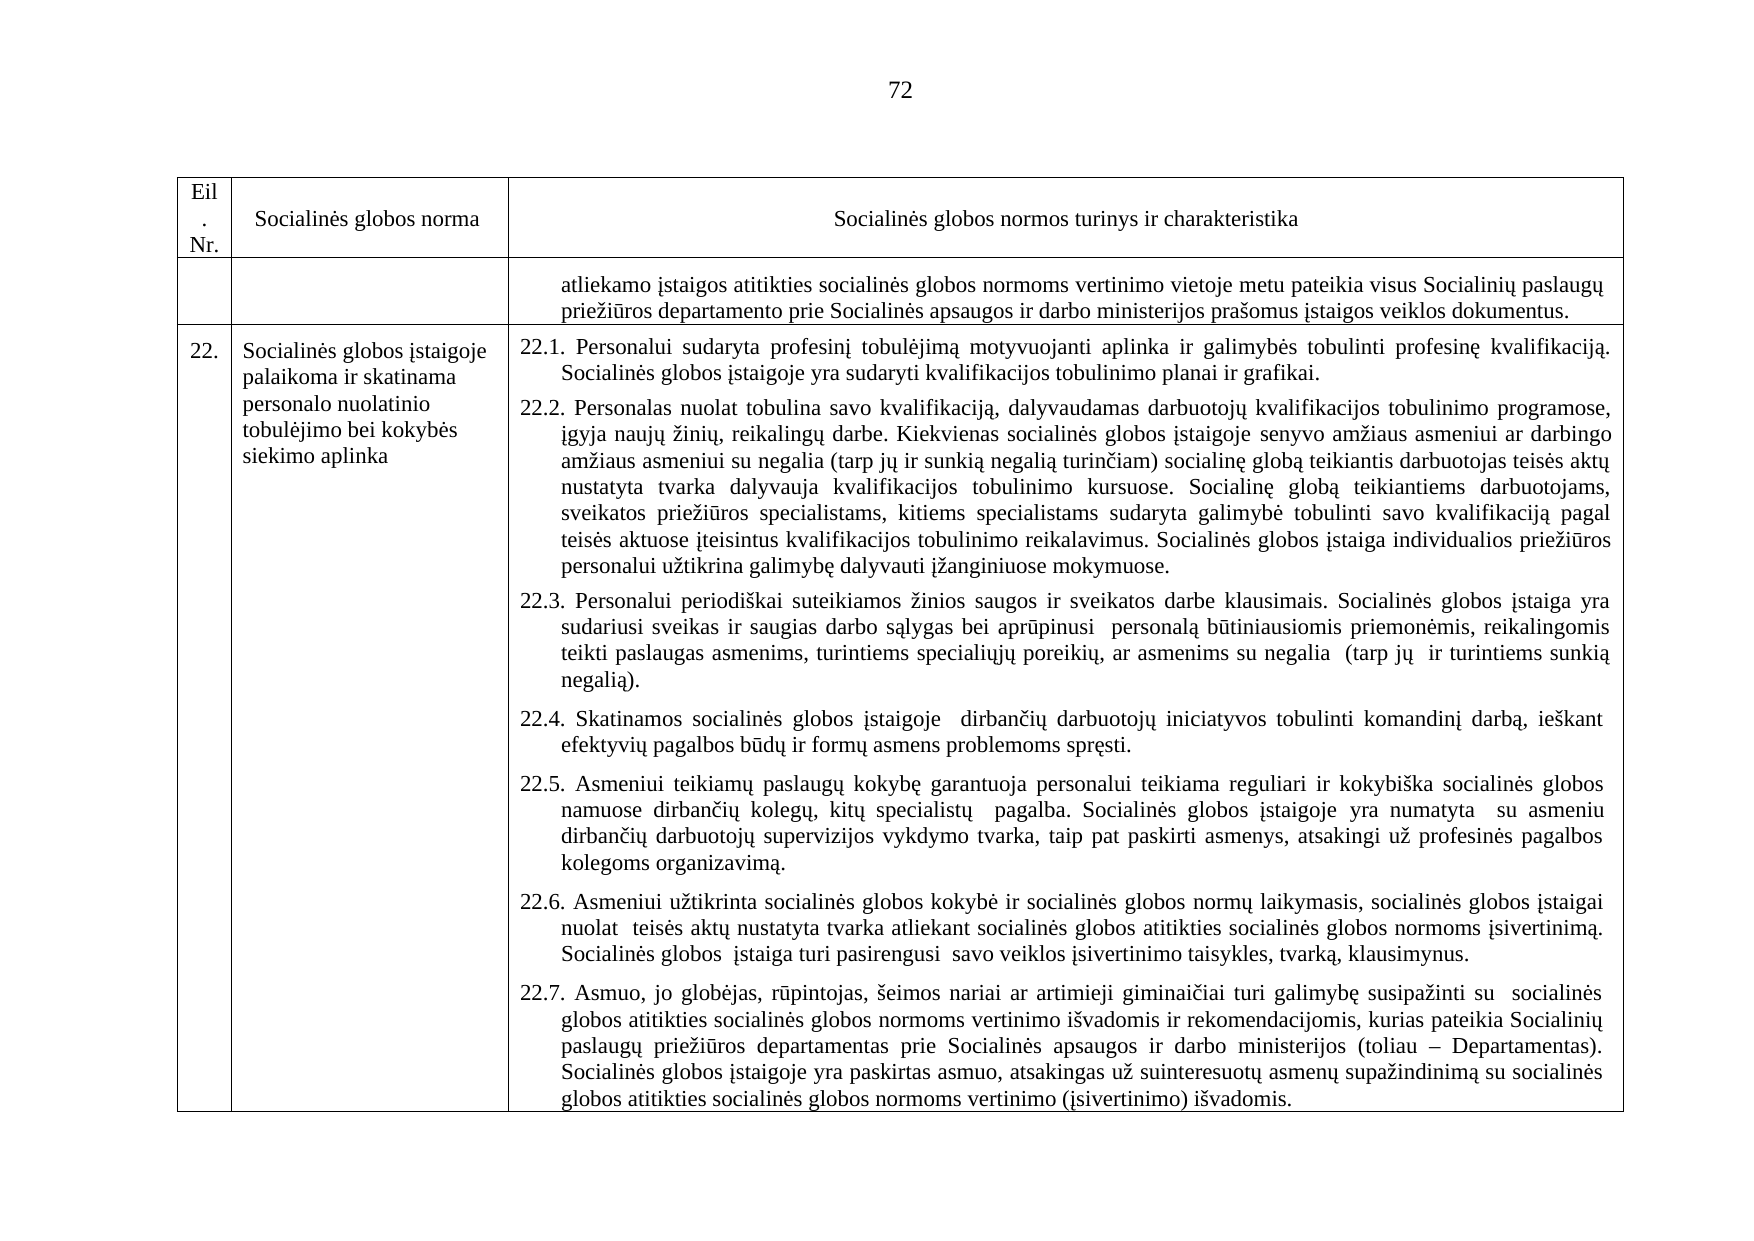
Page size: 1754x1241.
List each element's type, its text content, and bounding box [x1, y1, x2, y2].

table_cell [178, 258, 231, 323]
table_header Socialinės globos normos turinys ir charakteristika [509, 178, 1623, 257]
table_header Socialinės globos norma [232, 178, 508, 257]
table_cell 22.1. Personalui sudaryta profesinį tobulėjimą motyvuojanti aplinka ir galimybės tobulinti profesinę kvalifikaciją. Socialinės globos įstaigoje yra sudaryti kvalifikacijos tobulinimo planai ir grafikai. 22.2. Personalas nuolat tobulina savo kvalifikaciją, dalyvaudamas darbuotojų kvalifikacijos tobulinimo programose, įgyja naujų žinių, reikalingų darbe. Kiekvienas socialinės globos įstaigoje senyvo amžiaus asmeniui ar darbingo amžiaus asmeniui su negalia (tarp jų ir sunkią negalią turinčiam) socialinę globą teikiantis darbuotojas teisės aktų nustatyta tvarka dalyvauja kvalifikacijos tobulinimo kursuose. Socialinę globą teikiantiems darbuotojams, sveikatos priežiūros specialistams, kitiems specialistams sudaryta galimybė tobulinti savo kvalifikaciją pagal teisės aktuose įteisintus kvalifikacijos tobulinimo reikalavimus. Socialinės globos įstaiga individualios priežiūros personalui užtikrina galimybę dalyvauti įžanginiuose mokymuose. 22.3. Personalui periodiškai suteikiamos žinios saugos ir sveikatos darbe klausimais. Socialinės globos įstaiga yra sudariusi sveikas ir saugias darbo sąlygas bei aprūpinusi personalą būtiniausiomis priemonėmis, reikalingomis teikti paslaugas asmenims, turintiems specialiųjų poreikių, ar asmenims su negalia (tarp jų ir turintiems sunkią negalią). 22.4. Skatinamos socialinės globos įstaigoje dirbančių darbuotojų iniciatyvos tobulinti komandinį darbą, ieškant efektyvių pagalbos būdų ir formų asmens problemoms spręsti. 22.5. Asmeniui teikiamų paslaugų kokybę garantuoja personalui teikiama reguliari ir kokybiška socialinės globos namuose dirbančių kolegų, kitų specialistų pagalba. Socialinės globos įstaigoje yra numatyta su asmeniu dirbančių darbuotojų supervizijos vykdymo tvarka, taip pat paskirti asmenys, atsakingi už profesinės pagalbos kolegoms organizavimą. 22.6. Asmeniui užtikrinta socialinės globos kokybė ir socialinės globos normų laikymasis, socialinės globos įstaigai nuolat teisės aktų nustatyta tvarka atliekant socialinės globos atitikties socialinės globos normoms įsivertinimą. Socialinės globos įstaiga turi pasirengusi savo veiklos įsivertinimo taisykles, tvarką, klausimynus. 22.7. Asmuo, jo globėjas, rūpintojas, šeimos nariai ar artimieji giminaičiai turi galimybę susipažinti su socialinės globos atitikties socialinės globos normoms vertinimo išvadomis ir rekomendacijomis, kurias pateikia Socialinių paslaugų priežiūros departamentas prie Socialinės apsaugos ir darbo ministerijos (toliau – Departamentas). Socialinės globos įstaigoje yra paskirtas asmuo, atsakingas už suinteresuotų asmenų supažindinimą su socialinės globos atitikties socialinės globos normoms vertinimo (įsivertinimo) išvadomis. [509, 325, 1623, 1111]
table_cell Socialinės globos įstaigoje palaikoma ir skatinama personalo nuolatinio tobulėjimo bei kokybės siekimo aplinka [232, 325, 508, 1111]
table_cell 22. [178, 325, 231, 1111]
table_cell [232, 258, 508, 323]
table_header Eil. Nr. [178, 178, 231, 257]
table_cell atliekamo įstaigos atitikties socialinės globos normoms vertinimo vietoje metu pateikia visus Socialinių paslaugų priežiūros departamento prie Socialinės apsaugos ir darbo ministerijos prašomus įstaigos veiklos dokumentus. [509, 258, 1623, 323]
